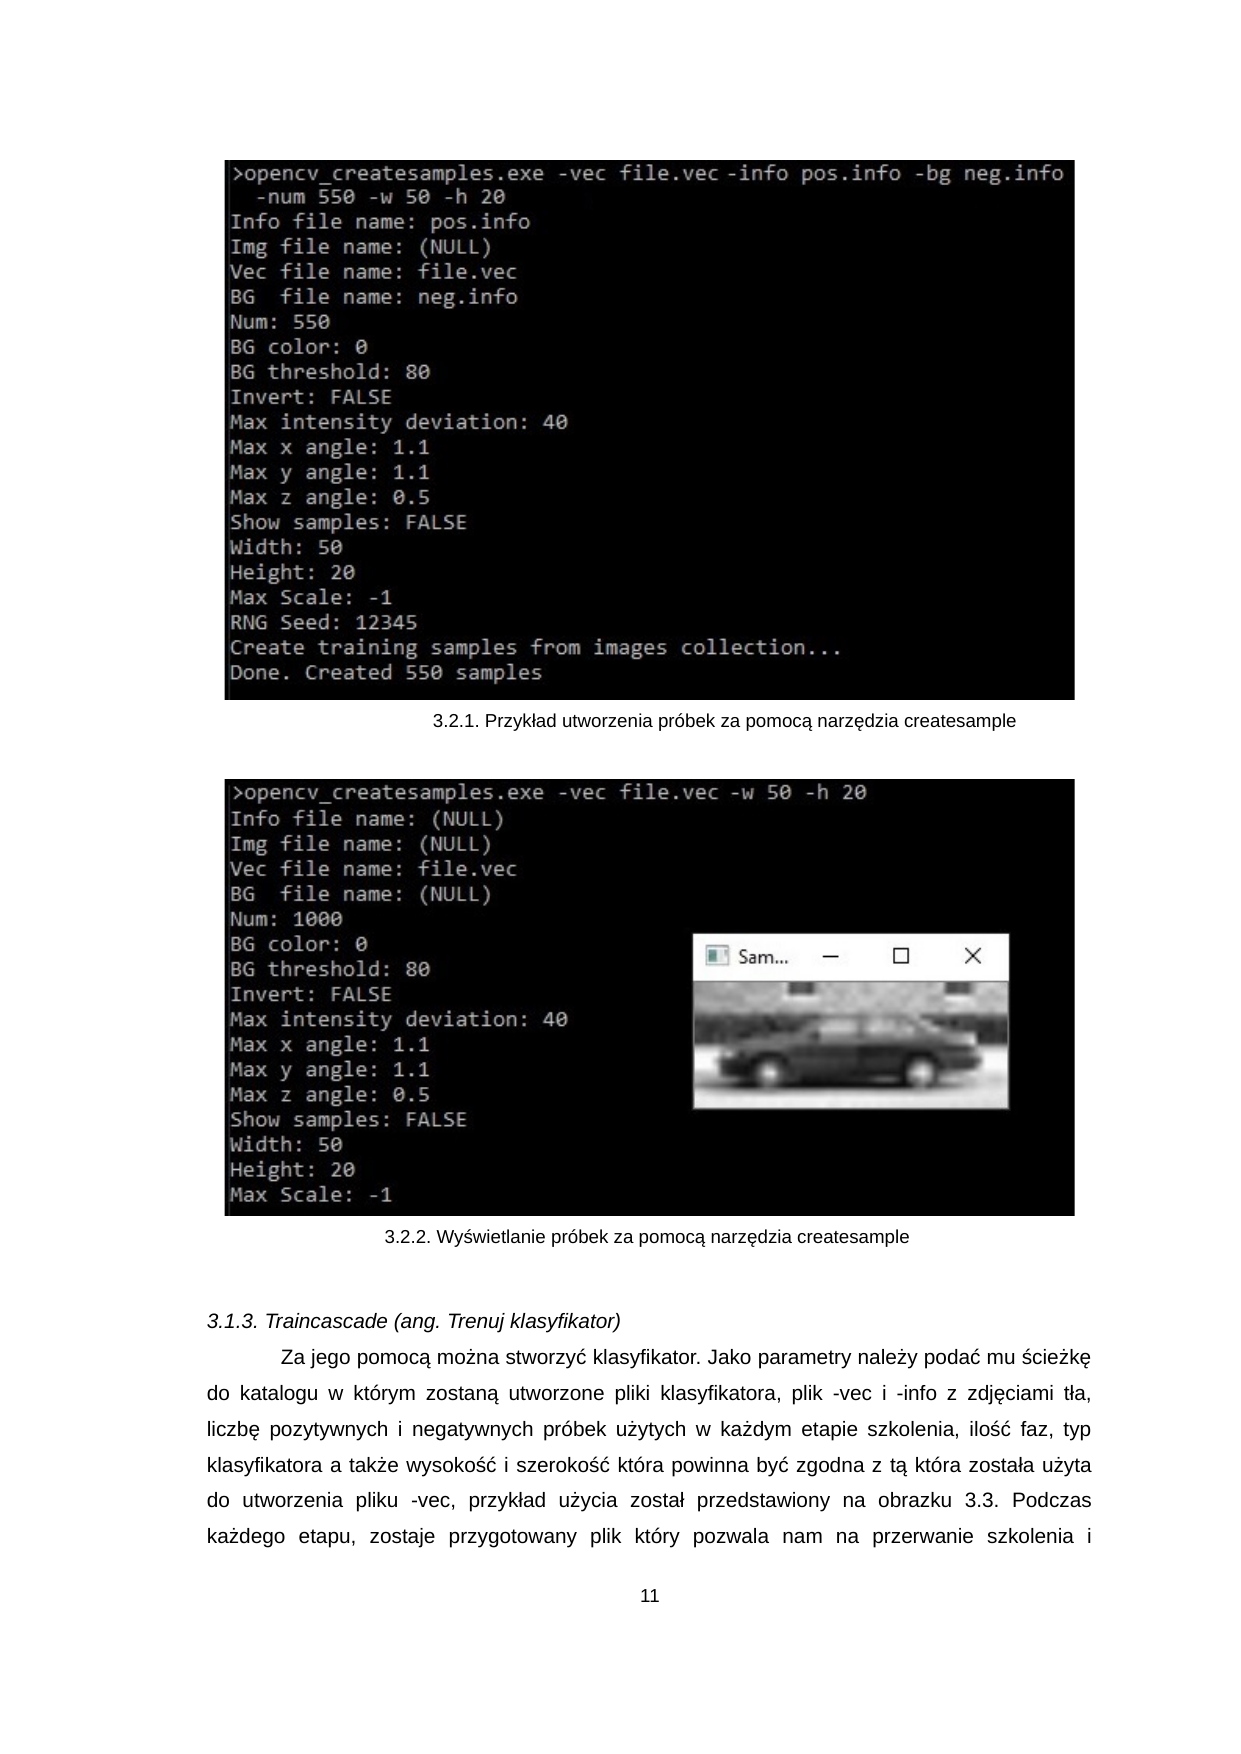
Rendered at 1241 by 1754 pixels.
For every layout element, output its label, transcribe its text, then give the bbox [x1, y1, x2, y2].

text 3.1.3. Traincascade (ang. Trenuj klasyfikator) [207, 1309, 1093, 1333]
picture [224, 160, 1075, 700]
text Za jego pomocą można stworzyć klasyfikator. Jako parametry należy podać mu ścieżkę do katalogu w którym zostaną utworzone pliki klasyfikatora, plik -vec i -info z zdjęciami tła, liczbę pozytywnych i negatywnych próbek użytych w każdym etapie szkolenia, ilość faz, typ klasyfikatora a także wysokość i szerokość która powinna być zgodna z tą która została użyta do utworzenia pliku -vec, przykład użycia został przedstawiony na obrazku 3.3. Podczas każdego etapu, zostaje przygotowany plik który pozwala nam na przerwanie szkolenia i [207, 1344, 1093, 1548]
text 3.2.2. Wyświetlanie próbek za pomocą narzędzia createsample [207, 1216, 1093, 1248]
picture [224, 779, 1075, 1216]
list 3.2.1. Przykład utworzenia próbek za pomocą narzędzia createsample [319, 148, 1093, 731]
